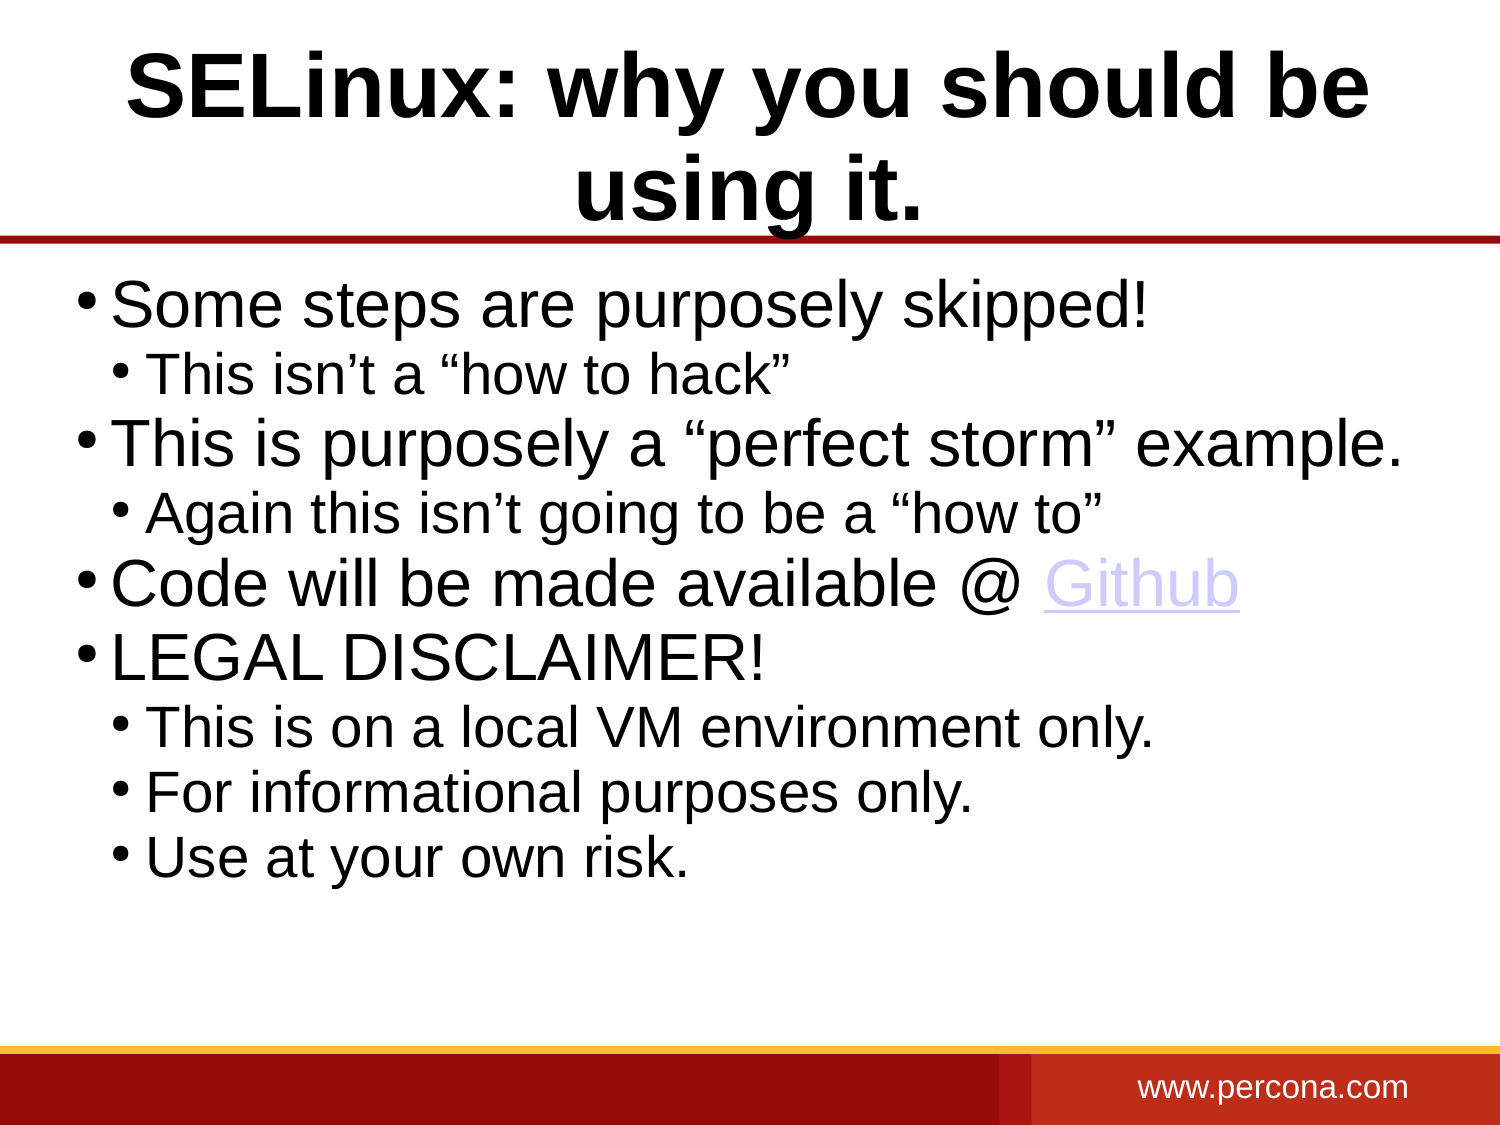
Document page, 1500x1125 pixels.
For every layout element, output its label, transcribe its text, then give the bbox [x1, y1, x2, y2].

text_box Some steps are purposely skipped! This isn’t a “how to hack” This is purposely a “perfect storm” example. Again this isn’t going to be a “how to” Code will be made available @ Github LEGAL DISCLAIMER! This is on a local VM environment only. For informational purposes only. Use at your own risk. [75, 263, 1425, 1006]
text_box SELinux: why you should be using it. [75, 44, 1425, 233]
